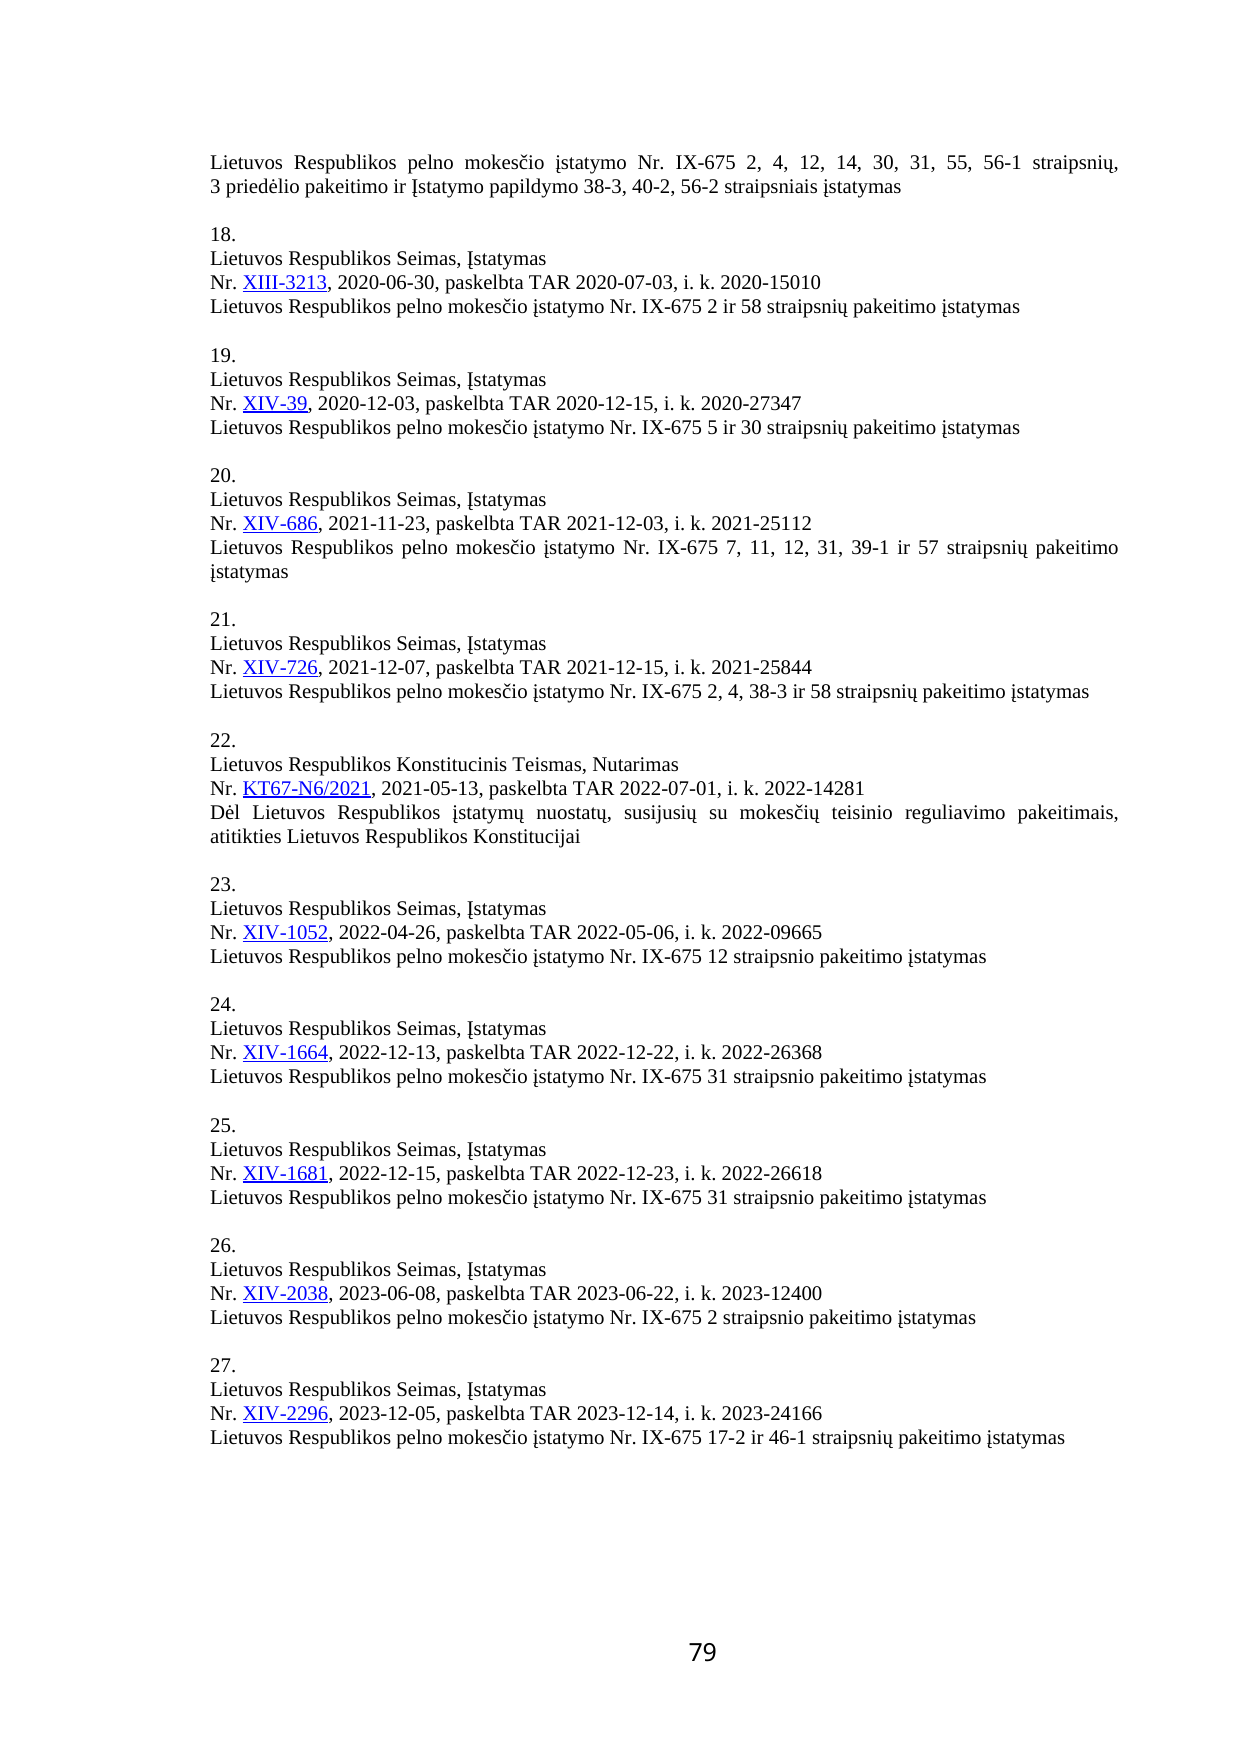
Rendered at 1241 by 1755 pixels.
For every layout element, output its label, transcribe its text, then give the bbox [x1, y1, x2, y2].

text 21. [210, 607, 1120, 631]
text 18. [210, 222, 1120, 246]
text Lietuvos Respublikos pelno mokesčio įstatymo Nr. IX-675 12 straipsnio pakeitimo įstatymas [210, 944, 1120, 968]
text Lietuvos Respublikos Konstitucinis Teismas, Nutarimas [210, 752, 1120, 776]
text Lietuvos Respublikos pelno mokesčio įstatymo Nr. IX-675 31 straipsnio pakeitimo įstatymas [210, 1185, 1120, 1209]
text 26. [210, 1233, 1120, 1257]
text Lietuvos Respublikos Seimas, Įstatymas [210, 896, 1120, 920]
text Lietuvos Respublikos Seimas, Įstatymas [210, 487, 1120, 511]
text Lietuvos Respublikos pelno mokesčio įstatymo Nr. IX-675 7, 11, 12, 31, 39-1 ir 57 straipsnių pakeitimo įstatymas [210, 535, 1120, 583]
text Lietuvos Respublikos Seimas, Įstatymas [210, 1137, 1120, 1161]
text Lietuvos Respublikos Seimas, Įstatymas [210, 1257, 1120, 1281]
text Nr. XIV-1681, 2022-12-15, paskelbta TAR 2022-12-23, i. k. 2022-26618 [210, 1161, 1120, 1185]
text Lietuvos Respublikos pelno mokesčio įstatymo Nr. IX-675 31 straipsnio pakeitimo įstatymas [210, 1064, 1120, 1088]
text 27. [210, 1353, 1120, 1377]
text Nr. XIV-686, 2021-11-23, paskelbta TAR 2021-12-03, i. k. 2021-25112 [210, 511, 1120, 535]
text Nr. XIII-3213, 2020-06-30, paskelbta TAR 2020-07-03, i. k. 2020-15010 [210, 270, 1120, 294]
text Lietuvos Respublikos pelno mokesčio įstatymo Nr. IX-675 17-2 ir 46-1 straipsnių pakeitimo įstatymas [210, 1425, 1120, 1449]
text Lietuvos Respublikos Seimas, Įstatymas [210, 246, 1120, 270]
text 20. [210, 463, 1120, 487]
text 22. [210, 727, 1120, 752]
text Lietuvos Respublikos Seimas, Įstatymas [210, 1016, 1120, 1040]
text 19. [210, 342, 1120, 367]
text 25. [210, 1112, 1120, 1137]
text Nr. XIV-2296, 2023-12-05, paskelbta TAR 2023-12-14, i. k. 2023-24166 [210, 1401, 1120, 1425]
text Lietuvos Respublikos pelno mokesčio įstatymo Nr. IX-675 5 ir 30 straipsnių pakeitimo įstatymas [210, 415, 1120, 439]
text Nr. XIV-1052, 2022-04-26, paskelbta TAR 2022-05-06, i. k. 2022-09665 [210, 920, 1120, 944]
text Nr. XIV-726, 2021-12-07, paskelbta TAR 2021-12-15, i. k. 2021-25844 [210, 655, 1120, 679]
text Lietuvos Respublikos pelno mokesčio įstatymo Nr. IX-675 2 straipsnio pakeitimo įstatymas [210, 1305, 1120, 1329]
text Lietuvos Respublikos pelno mokesčio įstatymo Nr. IX-675 2, 4, 38-3 ir 58 straipsnių pakeitimo įstatymas [210, 679, 1120, 703]
text Lietuvos Respublikos Seimas, Įstatymas [210, 367, 1120, 391]
text Lietuvos Respublikos Seimas, Įstatymas [210, 631, 1120, 655]
text Dėl Lietuvos Respublikos įstatymų nuostatų, susijusių su mokesčių teisinio reguliavimo pakeitimais, atitikties Lietuvos Respublikos Konstitucijai [210, 800, 1120, 848]
text Lietuvos Respublikos Seimas, Įstatymas [210, 1377, 1120, 1401]
text Nr. XIV-2038, 2023-06-08, paskelbta TAR 2023-06-22, i. k. 2023-12400 [210, 1281, 1120, 1305]
text 23. [210, 872, 1120, 896]
text Nr. XIV-1664, 2022-12-13, paskelbta TAR 2022-12-22, i. k. 2022-26368 [210, 1040, 1120, 1064]
text Lietuvos Respublikos pelno mokesčio įstatymo Nr. IX-675 2, 4, 12, 14, 30, 31, 55, 56-1 straipsnių, 3 priedėlio pakeitimo ir Įstatymo papildymo 38-3, 40-2, 56-2 straipsniais įstatymas [210, 150, 1120, 198]
text Lietuvos Respublikos pelno mokesčio įstatymo Nr. IX-675 2 ir 58 straipsnių pakeitimo įstatymas [210, 294, 1120, 318]
text Nr. KT67-N6/2021, 2021-05-13, paskelbta TAR 2022-07-01, i. k. 2022-14281 [210, 776, 1120, 800]
text 24. [210, 992, 1120, 1016]
text Nr. XIV-39, 2020-12-03, paskelbta TAR 2020-12-15, i. k. 2020-27347 [210, 391, 1120, 415]
